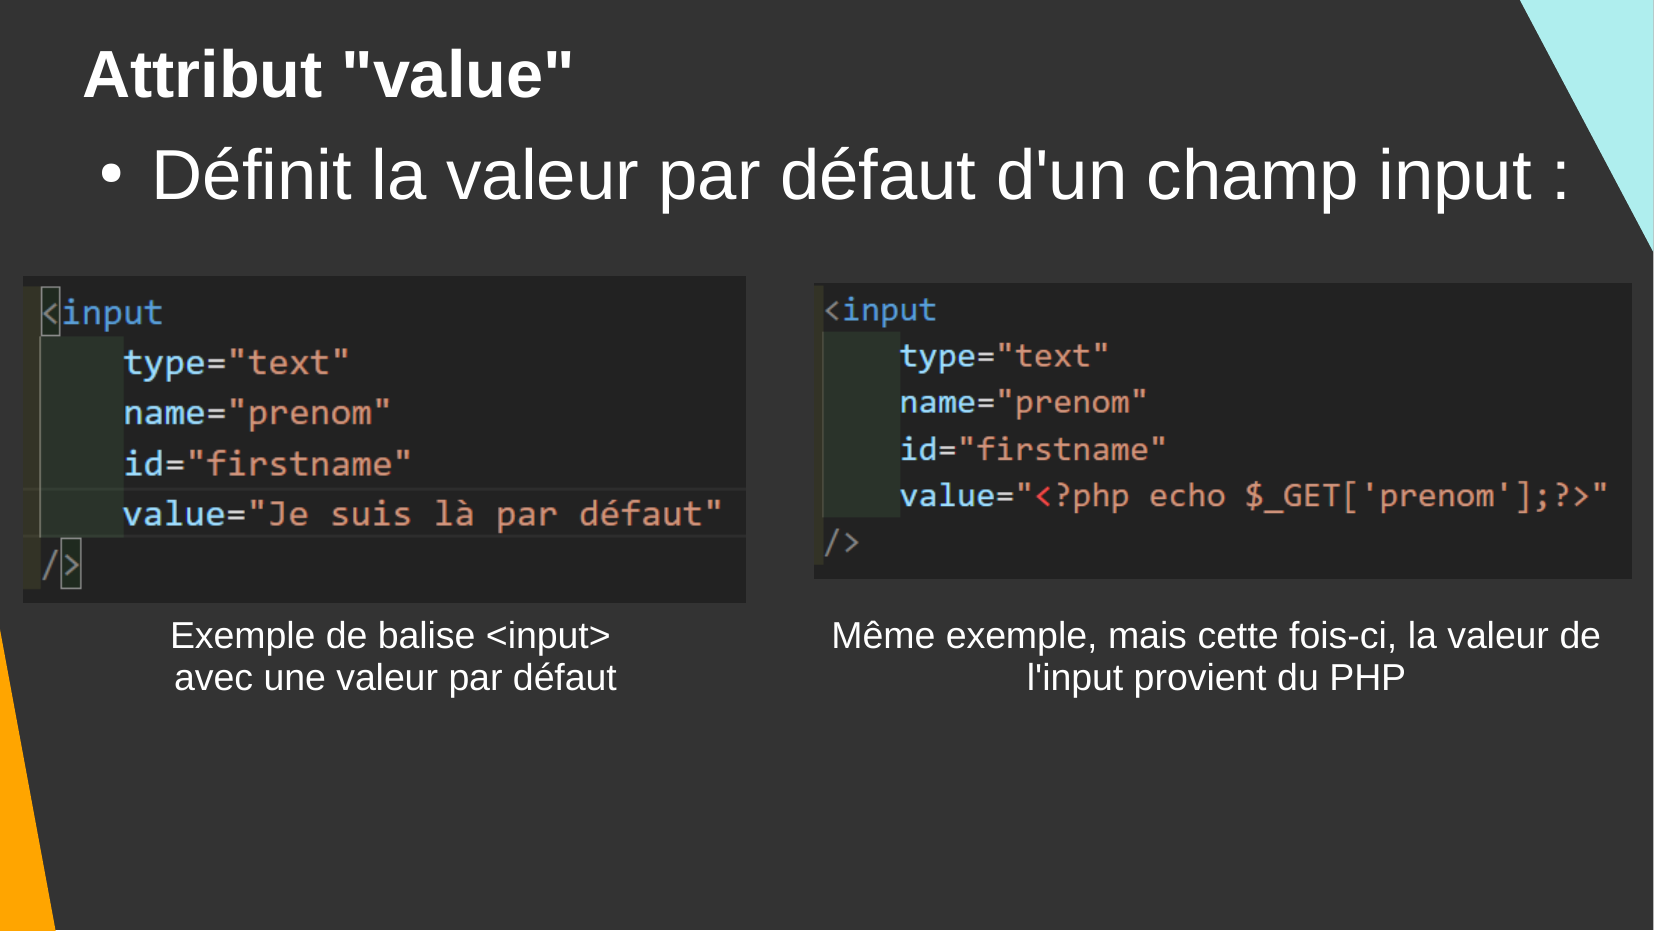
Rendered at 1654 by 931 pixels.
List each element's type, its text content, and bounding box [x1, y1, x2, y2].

title Même exemple, mais cette fois-ci, la valeur de l'input provient du PHP [814, 614, 1619, 709]
text_box [1519, 0, 1654, 254]
text_box [0, 629, 56, 931]
list Définit la valeur par défaut d'un champ input : [80, 135, 1605, 308]
title Attribut "value" [82, 37, 1571, 114]
picture [23, 276, 746, 603]
picture [814, 283, 1632, 579]
title Exemple de balise <input> avec une valeur par défaut [141, 614, 650, 699]
